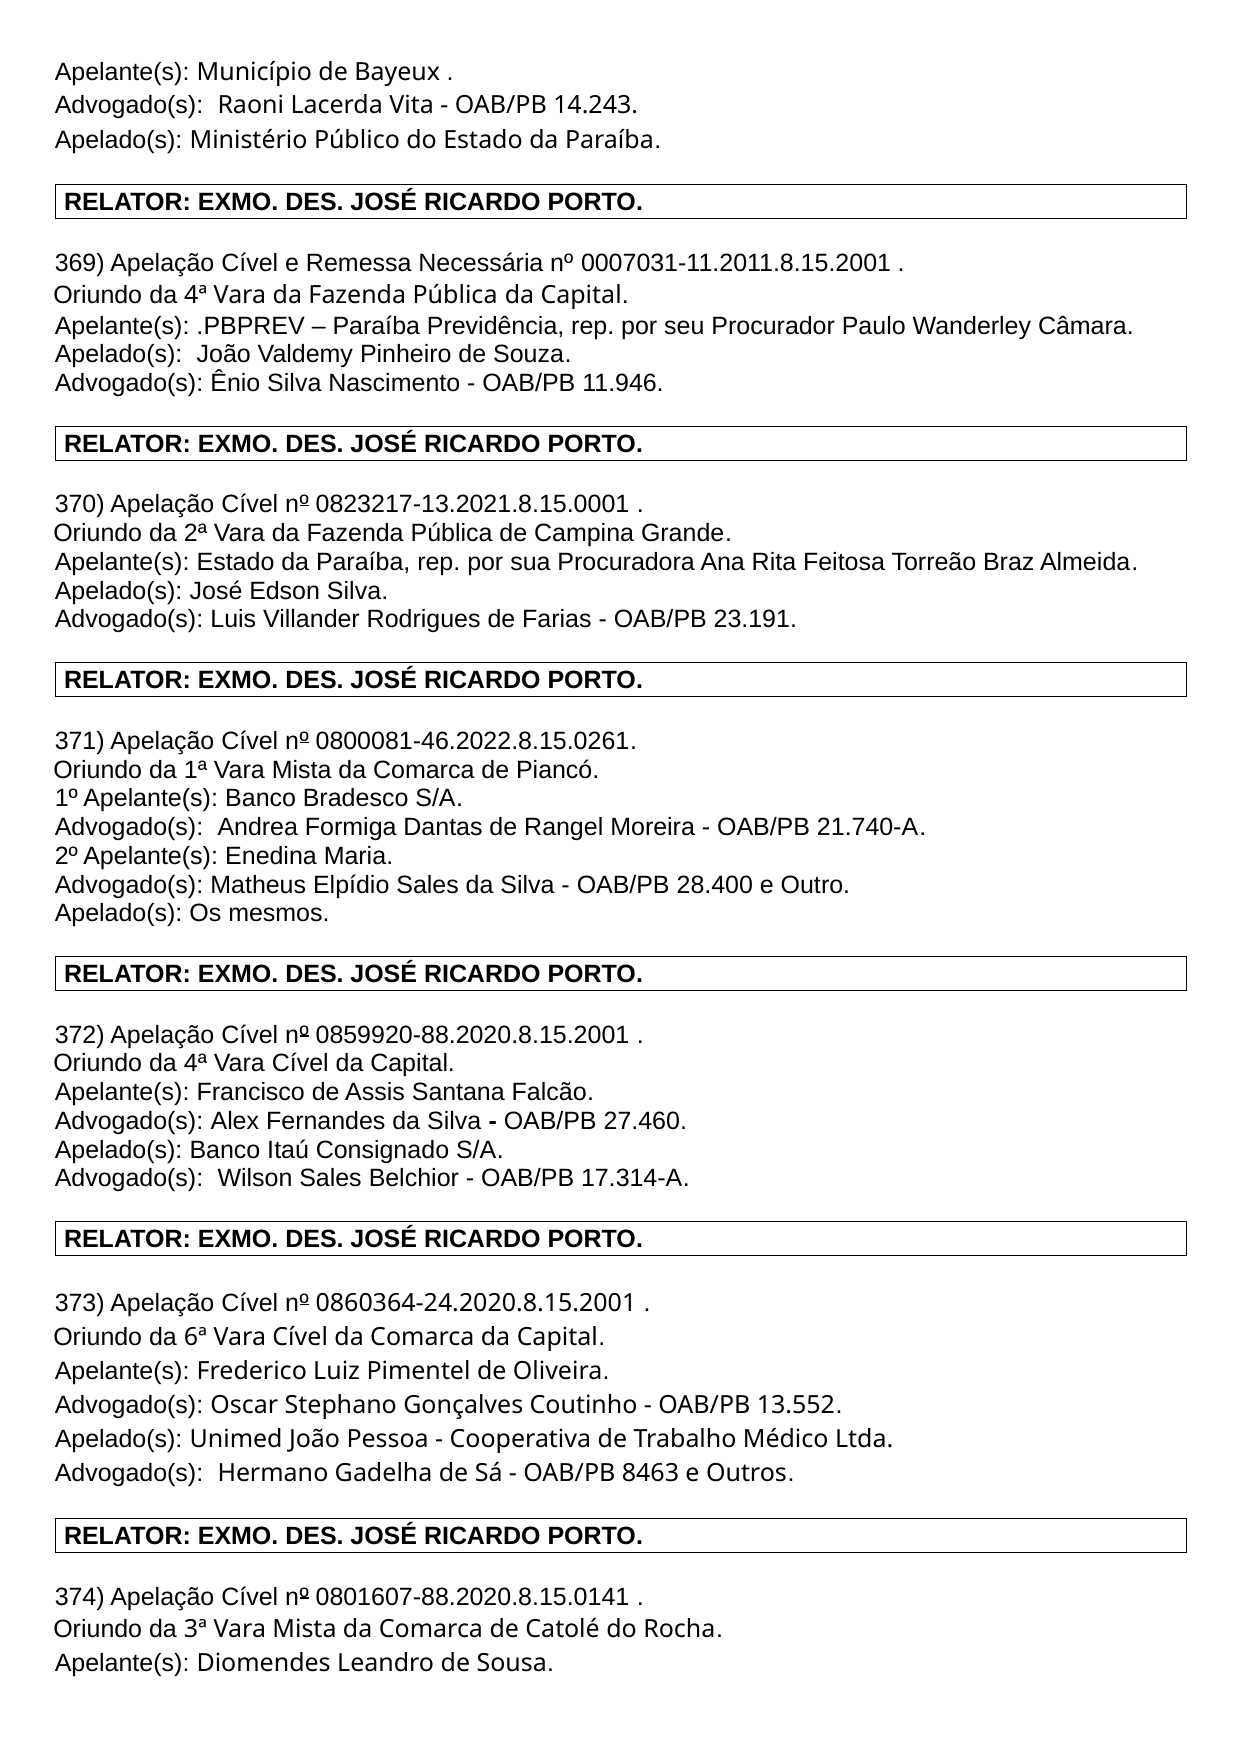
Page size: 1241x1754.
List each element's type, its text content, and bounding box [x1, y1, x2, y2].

text Apelado(s): Banco Itaú Consignado S/A. [54, 1134, 1187, 1163]
text Apelante(s): Diomendes Leandro de Sousa. [54, 1644, 1187, 1678]
text RELATOR: EXMO. DES. JOSÉ RICARDO PORTO. [56, 663, 1186, 696]
text Oriundo da 4ª Vara Cível da Capital. [53, 1048, 1187, 1077]
text Advogado(s): Luis Villander Rodrigues de Farias - OAB/PB 23.191. [54, 604, 1187, 633]
text 372) Apelação Cível nº 0859920-88.2020.8.15.2001 . [54, 1019, 1187, 1048]
text Apelante(s): Frederico Luiz Pimentel de Oliveira. [54, 1353, 1187, 1387]
text Apelado(s): José Edson Silva. [54, 576, 1187, 604]
text Oriundo da 6ª Vara Cível da Comarca da Capital. [53, 1319, 1187, 1353]
text 369) Apelação Cível e Remessa Necessária nº 0007031-11.2011.8.15.2001 . [54, 248, 1187, 277]
text Advogado(s): Alex Fernandes da Silva - OAB/PB 27.460. [54, 1106, 1187, 1134]
text Apelado(s): Os mesmos. [54, 898, 1187, 927]
text Apelante(s): .PBPREV – Paraíba Previdência, rep. por seu Procurador Paulo Wanderley Câmara. [54, 311, 1187, 339]
text 1º Apelante(s): Banco Bradesco S/A. [54, 783, 1187, 812]
text Oriundo da 3ª Vara Mista da Comarca de Catolé do Rocha. [53, 1610, 1187, 1644]
text Advogado(s): Ênio Silva Nascimento - OAB/PB 11.946. [54, 368, 1187, 397]
text 370) Apelação Cível nº 0823217-13.2021.8.15.0001 . [54, 489, 1187, 518]
text Advogado(s): Matheus Elpídio Sales da Silva - OAB/PB 28.400 e Outro. [54, 869, 1187, 898]
text 371) Apelação Cível nº 0800081-46.2022.8.15.0261. [54, 726, 1187, 754]
text RELATOR: EXMO. DES. JOSÉ RICARDO PORTO. [56, 957, 1186, 990]
text RELATOR: EXMO. DES. JOSÉ RICARDO PORTO. [56, 1519, 1186, 1552]
text 373) Apelação Cível nº 0860364-24.2020.8.15.2001 . [54, 1284, 1187, 1319]
text Oriundo da 1ª Vara Mista da Comarca de Piancó. [53, 754, 1187, 783]
text Advogado(s): Raoni Lacerda Vita - OAB/PB 14.243. [54, 87, 1187, 121]
text Oriundo da 4ª Vara da Fazenda Pública da Capital. [53, 277, 1187, 311]
text Advogado(s): Hermano Gadelha de Sá - OAB/PB 8463 e Outros. [54, 1455, 1187, 1489]
text Apelante(s): Estado da Paraíba, rep. por sua Procuradora Ana Rita Feitosa Torreão Braz Almeida. [54, 547, 1187, 576]
text Advogado(s): Andrea Formiga Dantas de Rangel Moreira - OAB/PB 21.740-A. [54, 812, 1187, 841]
text Advogado(s): Wilson Sales Belchior - OAB/PB 17.314-A. [54, 1163, 1187, 1192]
text RELATOR: EXMO. DES. JOSÉ RICARDO PORTO. [56, 427, 1186, 460]
text Apelante(s): Município de Bayeux . [54, 53, 1187, 87]
text RELATOR: EXMO. DES. JOSÉ RICARDO PORTO. [56, 1222, 1186, 1255]
text Oriundo da 2ª Vara da Fazenda Pública de Campina Grande. [53, 518, 1187, 547]
text 374) Apelação Cível nº 0801607-88.2020.8.15.0141 . [54, 1581, 1187, 1610]
text RELATOR: EXMO. DES. JOSÉ RICARDO PORTO. [56, 185, 1186, 218]
text Apelado(s): Ministério Público do Estado da Paraíba. [54, 121, 1187, 155]
text 2º Apelante(s): Enedina Maria. [54, 841, 1187, 869]
text Apelante(s): Francisco de Assis Santana Falcão. [54, 1077, 1187, 1106]
text Advogado(s): Oscar Stephano Gonçalves Coutinho - OAB/PB 13.552. [54, 1387, 1187, 1421]
text Apelado(s): Unimed João Pessoa - Cooperativa de Trabalho Médico Ltda. [54, 1421, 1187, 1455]
text Apelado(s): João Valdemy Pinheiro de Souza. [54, 339, 1187, 368]
